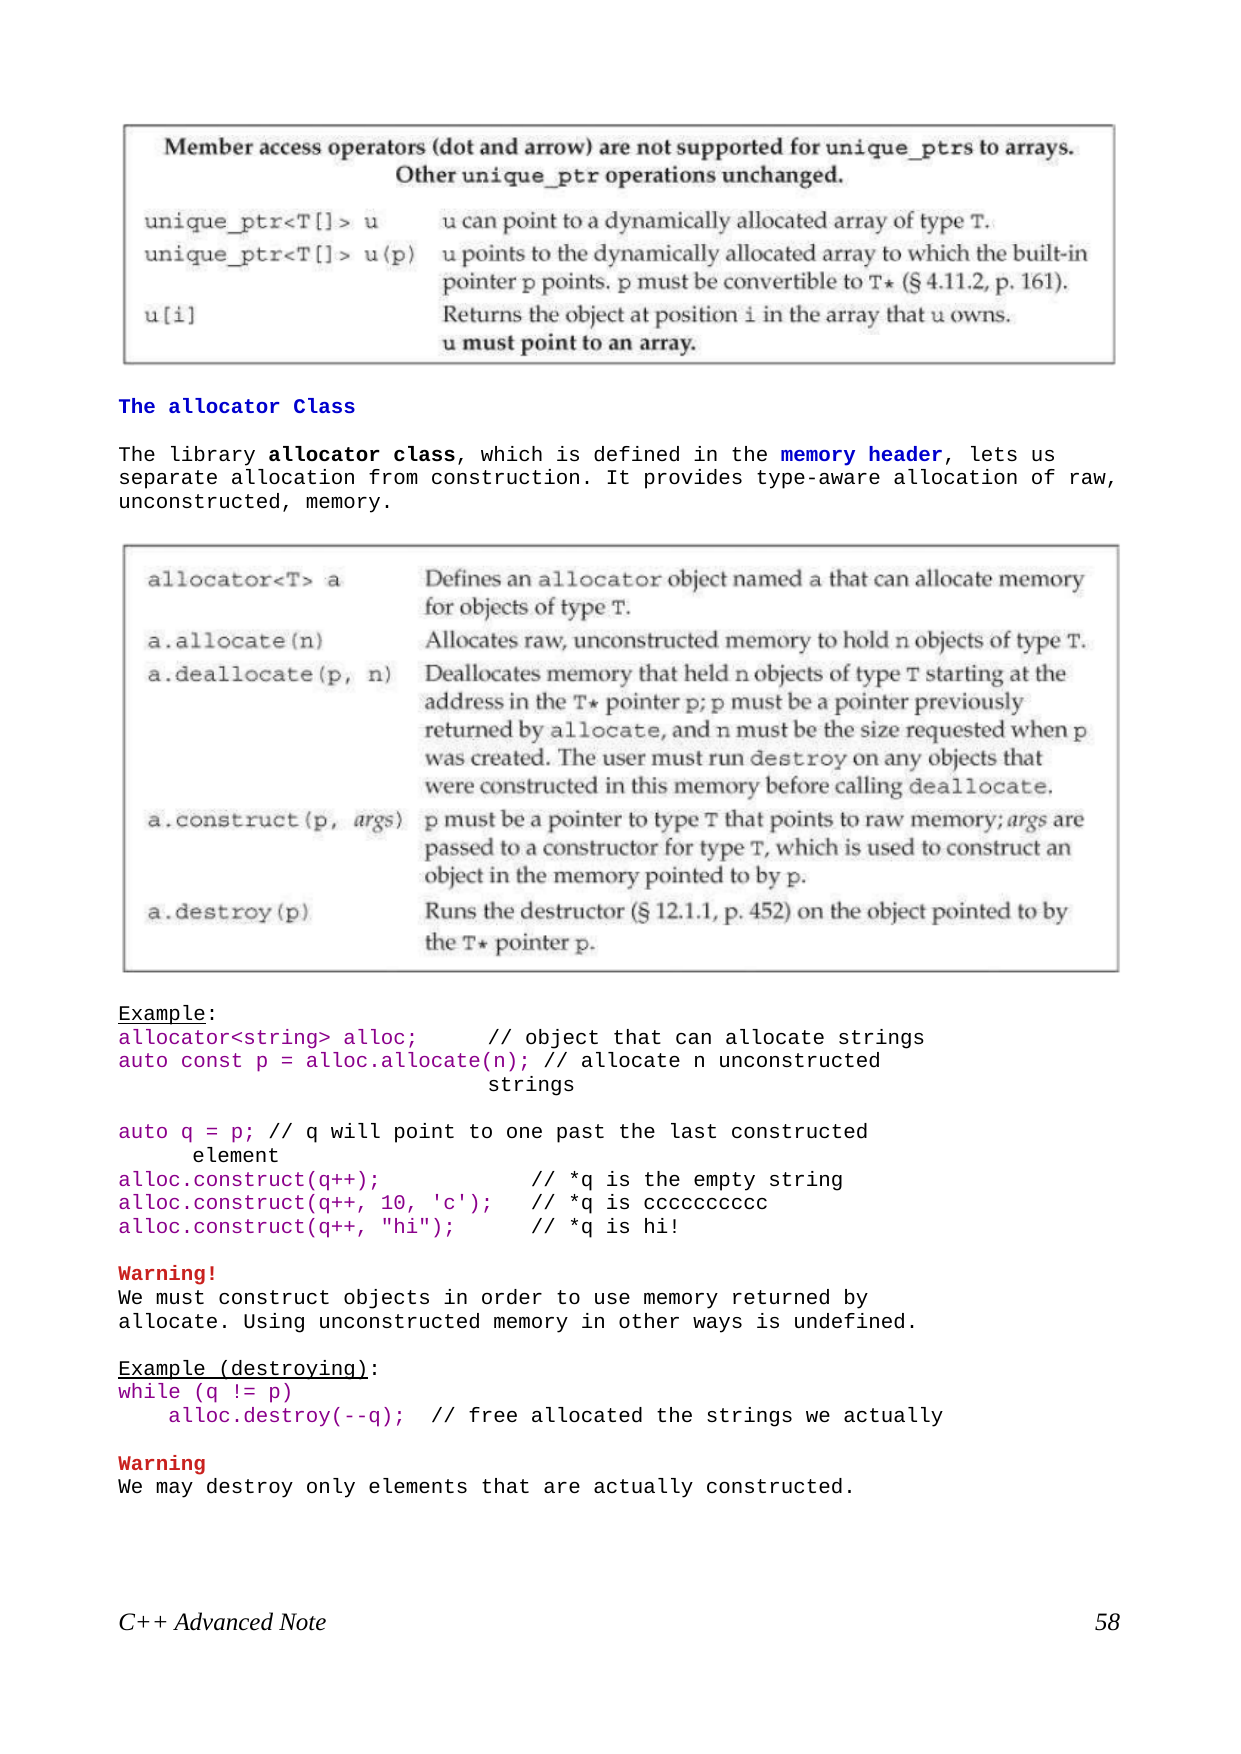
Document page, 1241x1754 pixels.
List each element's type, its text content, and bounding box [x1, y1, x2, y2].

text Warning! [118, 1263, 1122, 1287]
text alloc.construct(q++); // *q is the empty string [118, 1169, 1122, 1192]
text allocator<string> alloc; // object that can allocate strings [118, 1027, 1122, 1051]
text Example: [118, 1003, 1122, 1027]
text alloc.construct(q++, "hi"); // *q is hi! [118, 1216, 1122, 1240]
text allocate. Using unconstructed memory in other ways is undefined. [118, 1311, 1122, 1334]
text The allocator Class [118, 396, 1122, 420]
text We may destroy only elements that are actually constructed. [118, 1476, 1122, 1500]
text while (q != p) [118, 1382, 1122, 1405]
text The library allocator class, which is defined in the memory header, lets us separate allocation from construction. It provides type-aware allocation of raw, unconstructed, memory. [118, 444, 1122, 514]
picture [118, 118, 1123, 373]
text auto const p = alloc.allocate(n); // allocate n unconstructed strings [118, 1051, 1122, 1098]
text alloc.construct(q++, 10, 'c'); // *q is cccccccccc [118, 1192, 1122, 1216]
picture [118, 538, 1123, 980]
text Warning [118, 1452, 1122, 1476]
text alloc.destroy(--q); // free allocated the strings we actually [118, 1405, 1122, 1429]
text auto q = p; // q will point to one past the last constructed element [118, 1121, 1122, 1169]
text We must construct objects in order to use memory returned by [118, 1287, 1122, 1311]
text Example (destroying): [118, 1358, 1122, 1382]
